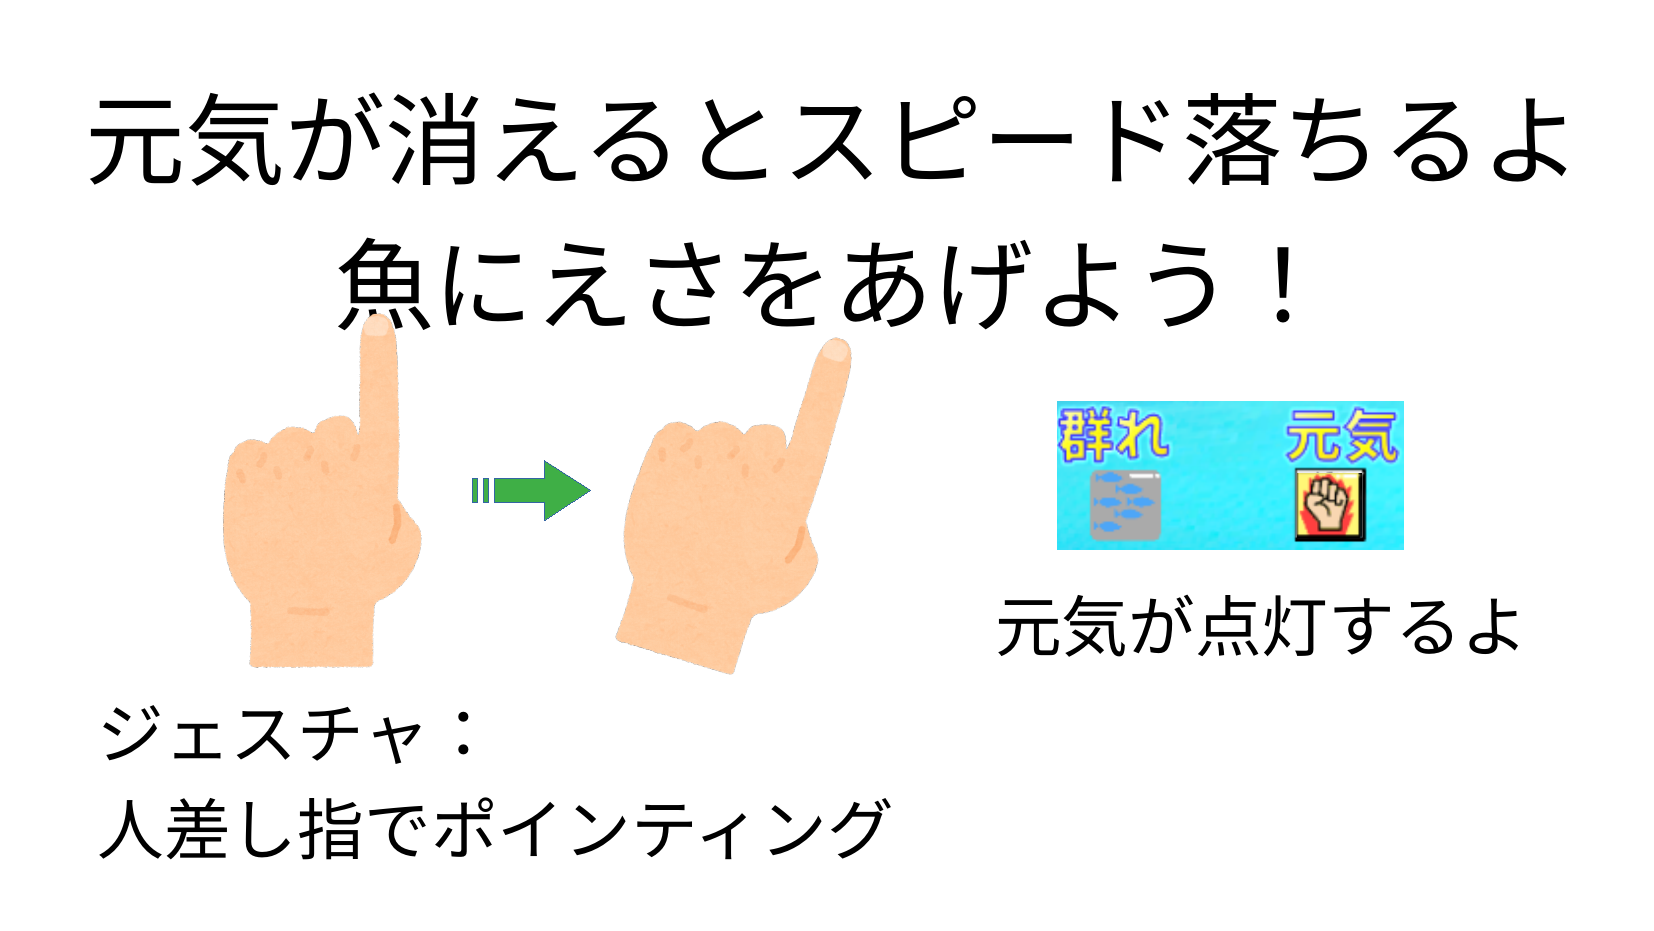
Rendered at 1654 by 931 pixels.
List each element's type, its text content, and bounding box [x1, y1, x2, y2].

text_box 元気が消えるとスピード落ちるよ 魚にえさをあげよう！ [70, 54, 1642, 270]
text_box 元気が点灯するよ [980, 566, 1571, 745]
picture [177, 306, 461, 674]
text_box [483, 478, 489, 503]
text_box ジェスチャ： 人差し指でポインティング [82, 673, 957, 888]
picture [1057, 401, 1404, 550]
picture [543, 273, 922, 708]
text_box [494, 460, 585, 521]
text_box [472, 478, 478, 503]
